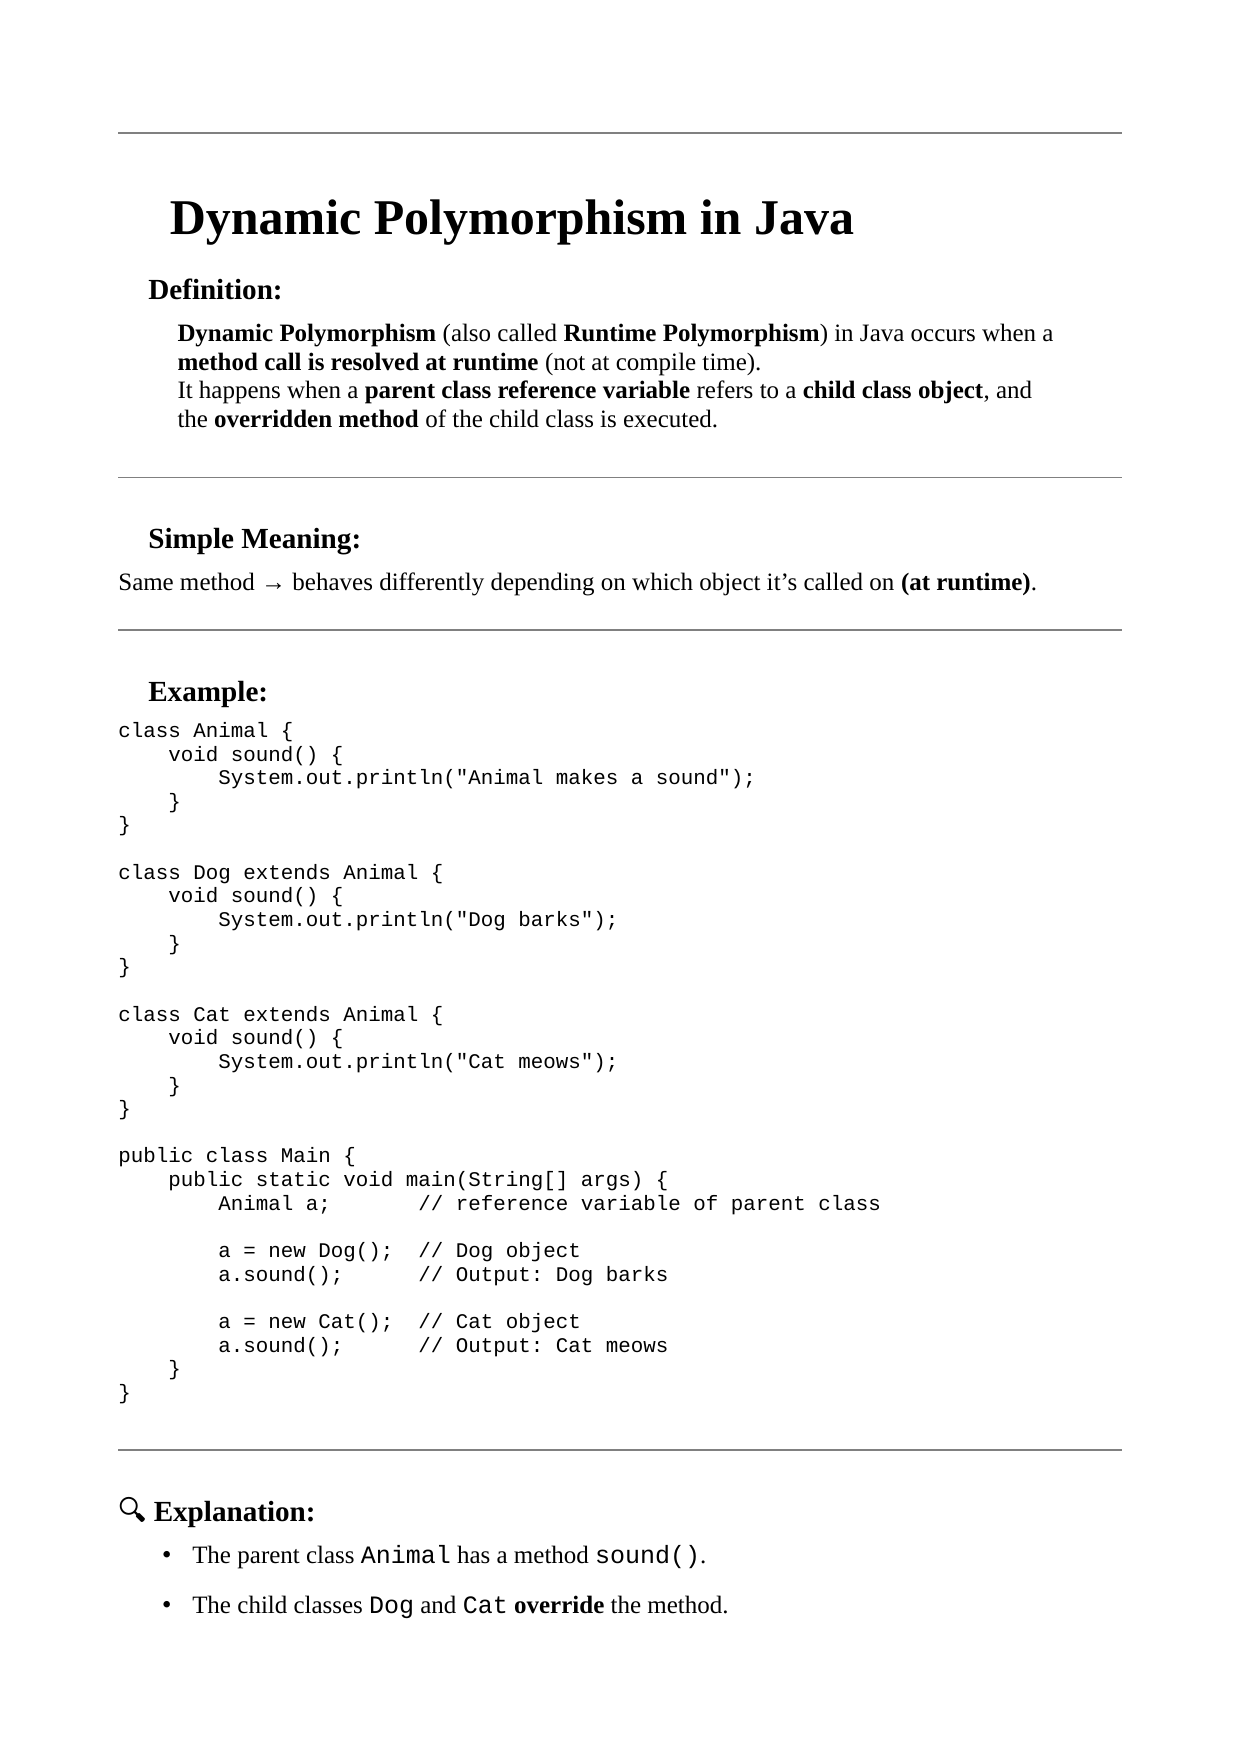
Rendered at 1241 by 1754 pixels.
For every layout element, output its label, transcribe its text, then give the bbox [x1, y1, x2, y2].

text } [118, 933, 1122, 956]
subtitle ✅ Example: [118, 674, 1122, 707]
text System.out.println("Animal makes a sound"); [118, 767, 1122, 791]
text public class Main { [118, 1146, 1122, 1169]
text System.out.println("Dog barks"); [118, 909, 1122, 933]
text a = new Cat(); // Cat object [118, 1311, 1122, 1335]
text a.sound(); // Output: Dog barks [118, 1264, 1122, 1287]
text } [118, 1382, 1122, 1406]
text void sound() { [118, 1027, 1122, 1051]
text public static void main(String[] args) { [118, 1169, 1122, 1193]
text a = new Dog(); // Dog object [118, 1240, 1122, 1264]
list The parent class Animal has a method sound(). [162, 1540, 1122, 1571]
subtitle 📘 Definition: [118, 272, 1122, 306]
text System.out.println("Cat meows"); [118, 1051, 1122, 1074]
text } [118, 1358, 1122, 1382]
text void sound() { [118, 743, 1122, 767]
text Same method → behaves differently depending on which object it’s called on (at runtime). [118, 567, 1122, 596]
text class Animal { [118, 720, 1122, 743]
text } [118, 791, 1122, 814]
text class Cat extends Animal { [118, 1004, 1122, 1027]
text } [118, 1098, 1122, 1122]
text class Dog extends Animal { [118, 862, 1122, 885]
list The child classes Dog and Cat override the method. [162, 1590, 1122, 1621]
text Animal a; // reference variable of parent class [118, 1193, 1122, 1216]
subtitle 🔍 Explanation: [118, 1494, 1122, 1527]
text Dynamic Polymorphism (also called Runtime Polymorphism) in Java occurs when a method call is resolved at runtime (not at compile time). It happens when a parent class reference variable refers to a child class object, and the overridden method of the child class is executed. [177, 318, 1063, 433]
text a.sound(); // Output: Cat meows [118, 1335, 1122, 1358]
text void sound() { [118, 885, 1122, 909]
text } [118, 1074, 1122, 1098]
text } [118, 956, 1122, 980]
subtitle 💎 Dynamic Polymorphism in Java [118, 187, 1122, 245]
text } [118, 814, 1122, 838]
subtitle 💡 Simple Meaning: [118, 521, 1122, 555]
